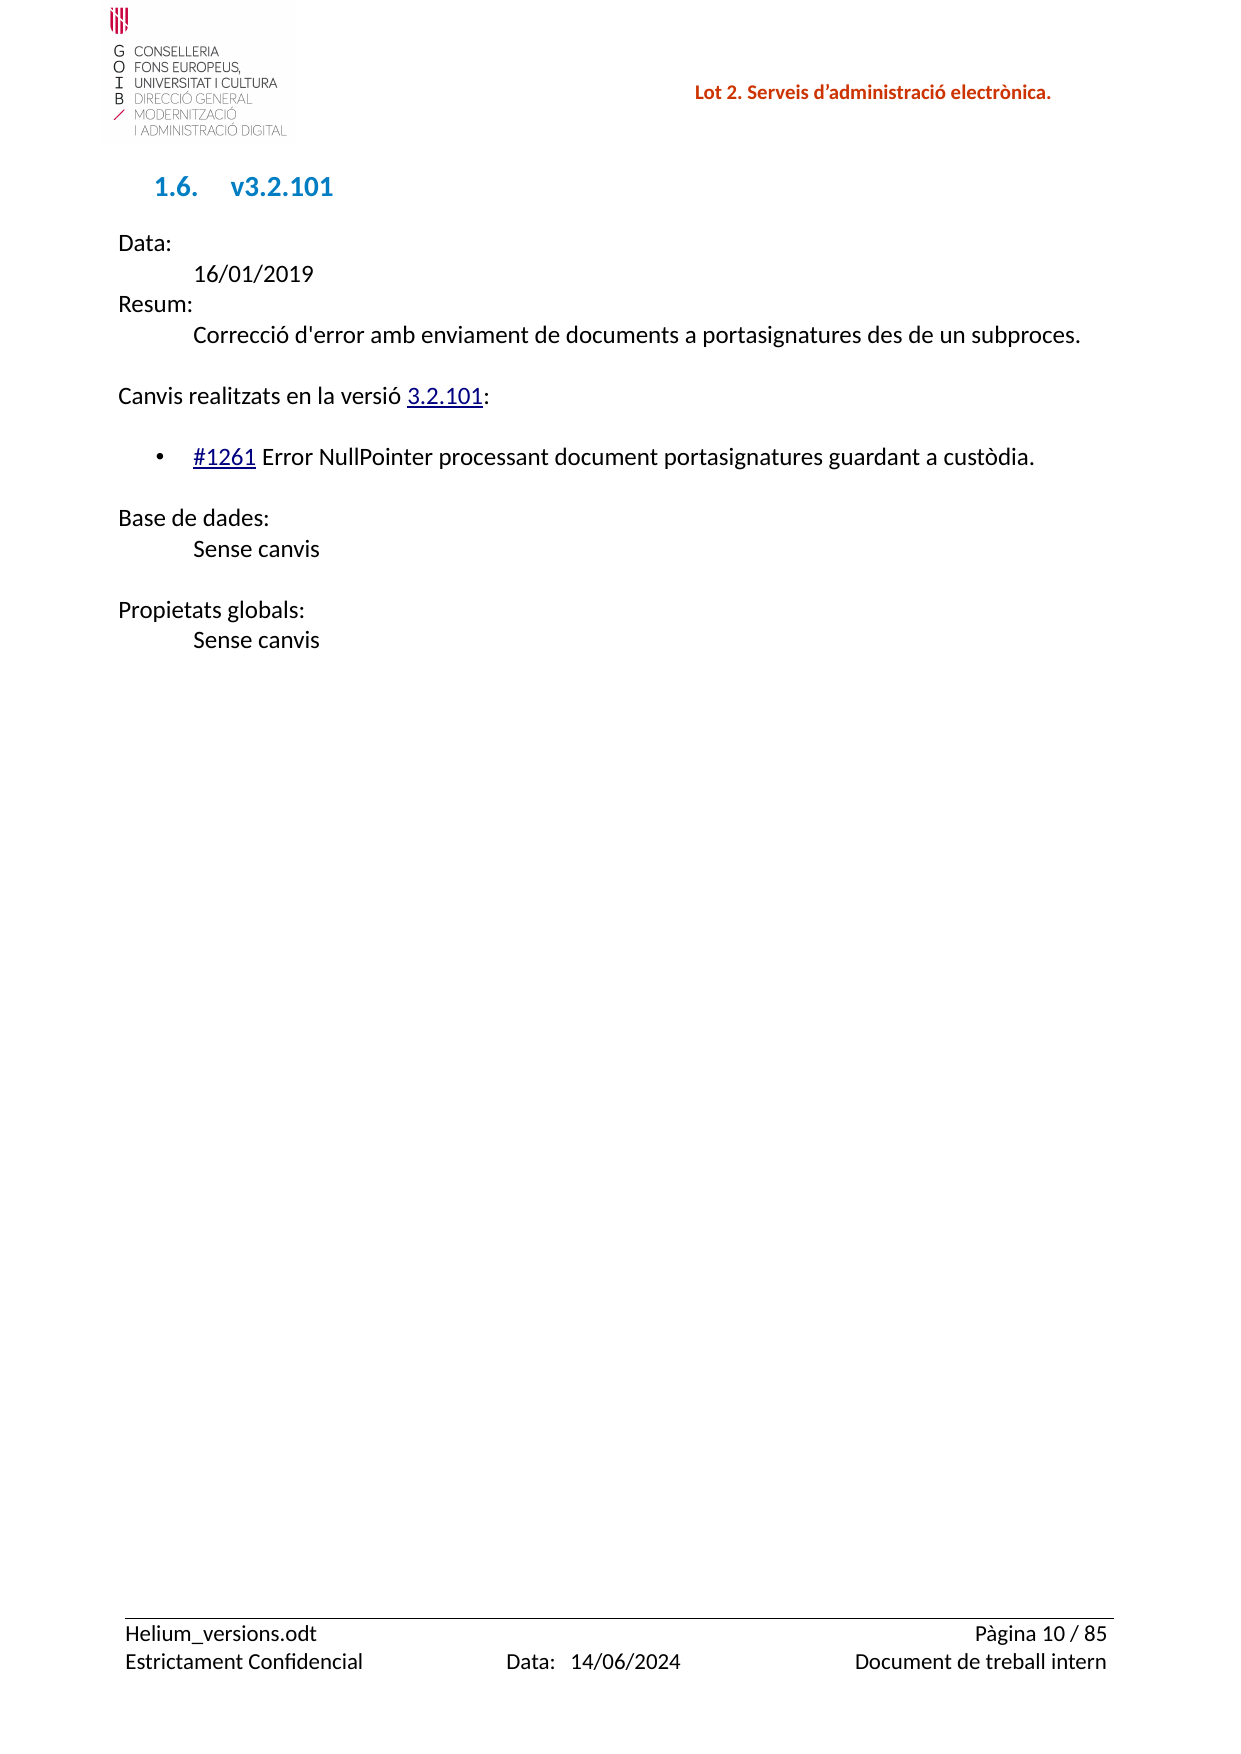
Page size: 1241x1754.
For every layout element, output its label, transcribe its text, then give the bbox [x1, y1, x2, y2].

text Sense canvis [118, 624, 1122, 655]
text 16/01/2019 [118, 258, 1122, 289]
text Resum: [118, 289, 1122, 319]
text Correcció d'error amb enviament de documents a portasignatures des de un subproces. [118, 319, 1122, 350]
text Propietats globals: [118, 594, 1122, 624]
text Base de dades: [118, 502, 1122, 533]
text Sense canvis [118, 533, 1122, 563]
subtitle v3.2.101 [153, 168, 1122, 204]
text Data: [118, 228, 1122, 258]
list #1261 Error NullPointer processant document portasignatures guardant a custòdia. [156, 441, 1122, 472]
picture [100, 0, 297, 144]
text Canvis realitzats en la versió 3.2.101: [118, 380, 1122, 411]
